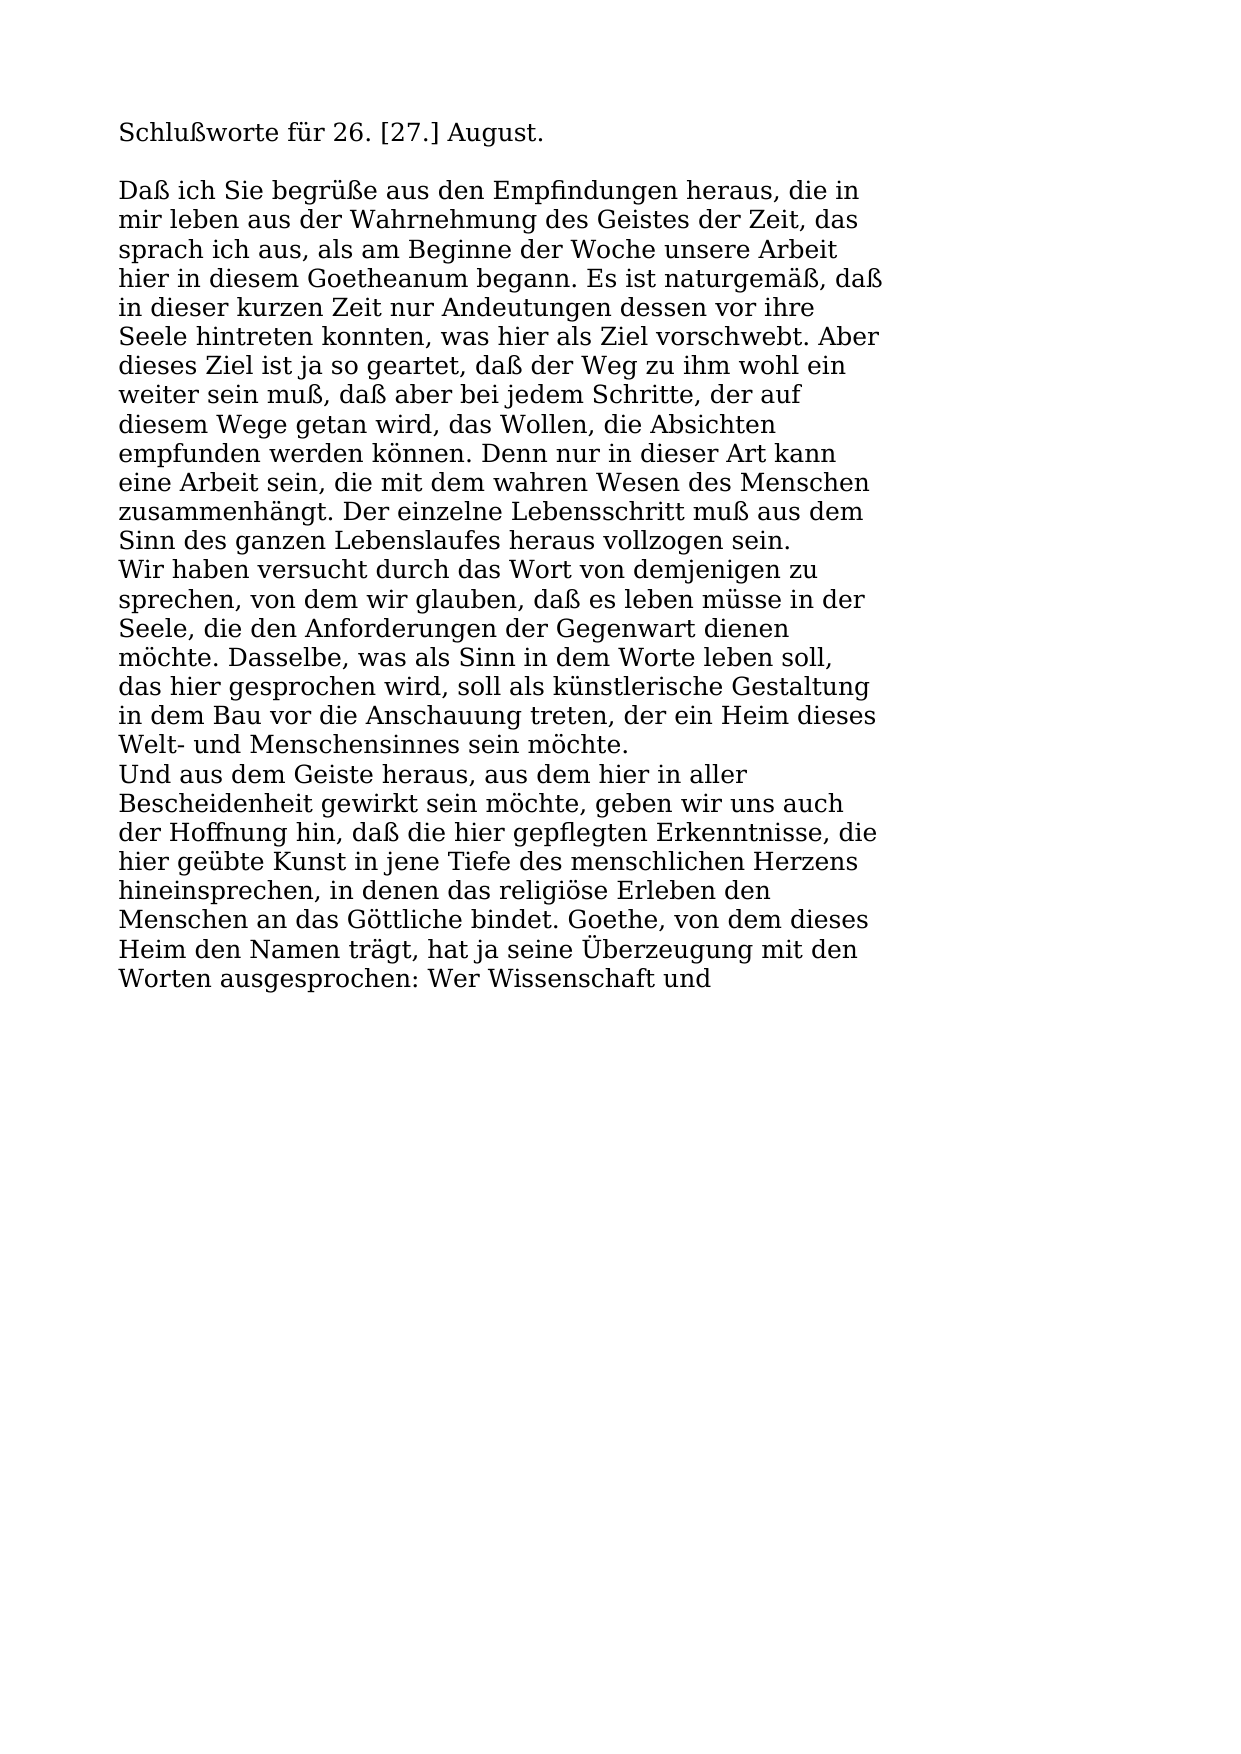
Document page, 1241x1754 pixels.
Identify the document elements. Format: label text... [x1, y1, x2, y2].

text empfunden werden können. Denn nur in dieser Art kann [118, 439, 1122, 468]
text Bescheidenheit gewirkt sein möchte, geben wir uns auch [118, 789, 1122, 818]
text in dem Bau vor die Anschauung treten, der ein Heim dieses [118, 701, 1122, 731]
text hier in diesem Goetheanum begann. Es ist naturgemäß, daß [118, 264, 1122, 293]
text Menschen an das Göttliche bindet. Goethe, von dem dieses [118, 906, 1122, 935]
text hineinsprechen, in denen das religiöse Erleben den [118, 876, 1122, 906]
text zusammenhängt. Der einzelne Lebensschritt muß aus dem [118, 497, 1122, 526]
text Schlußworte für 26. [27.] August. [118, 118, 1122, 147]
text Und aus dem Geiste heraus, aus dem hier in aller [118, 760, 1122, 789]
text Welt- und Menschensinnes sein möchte. [118, 731, 1122, 760]
text diesem Wege getan wird, das Wollen, die Absichten [118, 410, 1122, 439]
text mir leben aus der Wahrnehmung des Geistes der Zeit, das [118, 206, 1122, 235]
text sprechen, von dem wir glauben, daß es leben müsse in der [118, 585, 1122, 614]
text Daß ich Sie begrüße aus den Empfindungen heraus, die in [118, 176, 1122, 206]
text Sinn des ganzen Lebenslaufes heraus vollzogen sein. [118, 526, 1122, 556]
text Worten ausgesprochen: Wer Wissenschaft und [118, 964, 1122, 993]
text Seele hintreten konnten, was hier als Ziel vorschwebt. Aber [118, 322, 1122, 351]
text sprach ich aus, als am Beginne der Woche unsere Arbeit [118, 235, 1122, 264]
text Heim den Namen trägt, hat ja seine Überzeugung mit den [118, 935, 1122, 964]
text der Hoffnung hin, daß die hier gepflegten Erkenntnisse, die [118, 818, 1122, 847]
text das hier gesprochen wird, soll als künstlerische Gestaltung [118, 672, 1122, 701]
text weiter sein muß, daß aber bei jedem Schritte, der auf [118, 381, 1122, 410]
text eine Arbeit sein, die mit dem wahren Wesen des Menschen [118, 468, 1122, 497]
text in dieser kurzen Zeit nur Andeutungen dessen vor ihre [118, 293, 1122, 322]
text möchte. Dasselbe, was als Sinn in dem Worte leben soll, [118, 643, 1122, 672]
text hier geübte Kunst in jene Tiefe des menschlichen Herzens [118, 847, 1122, 876]
text Wir haben versucht durch das Wort von demjenigen zu [118, 556, 1122, 585]
text Seele, die den Anforderungen der Gegenwart dienen [118, 614, 1122, 643]
text dieses Ziel ist ja so geartet, daß der Weg zu ihm wohl ein [118, 351, 1122, 381]
